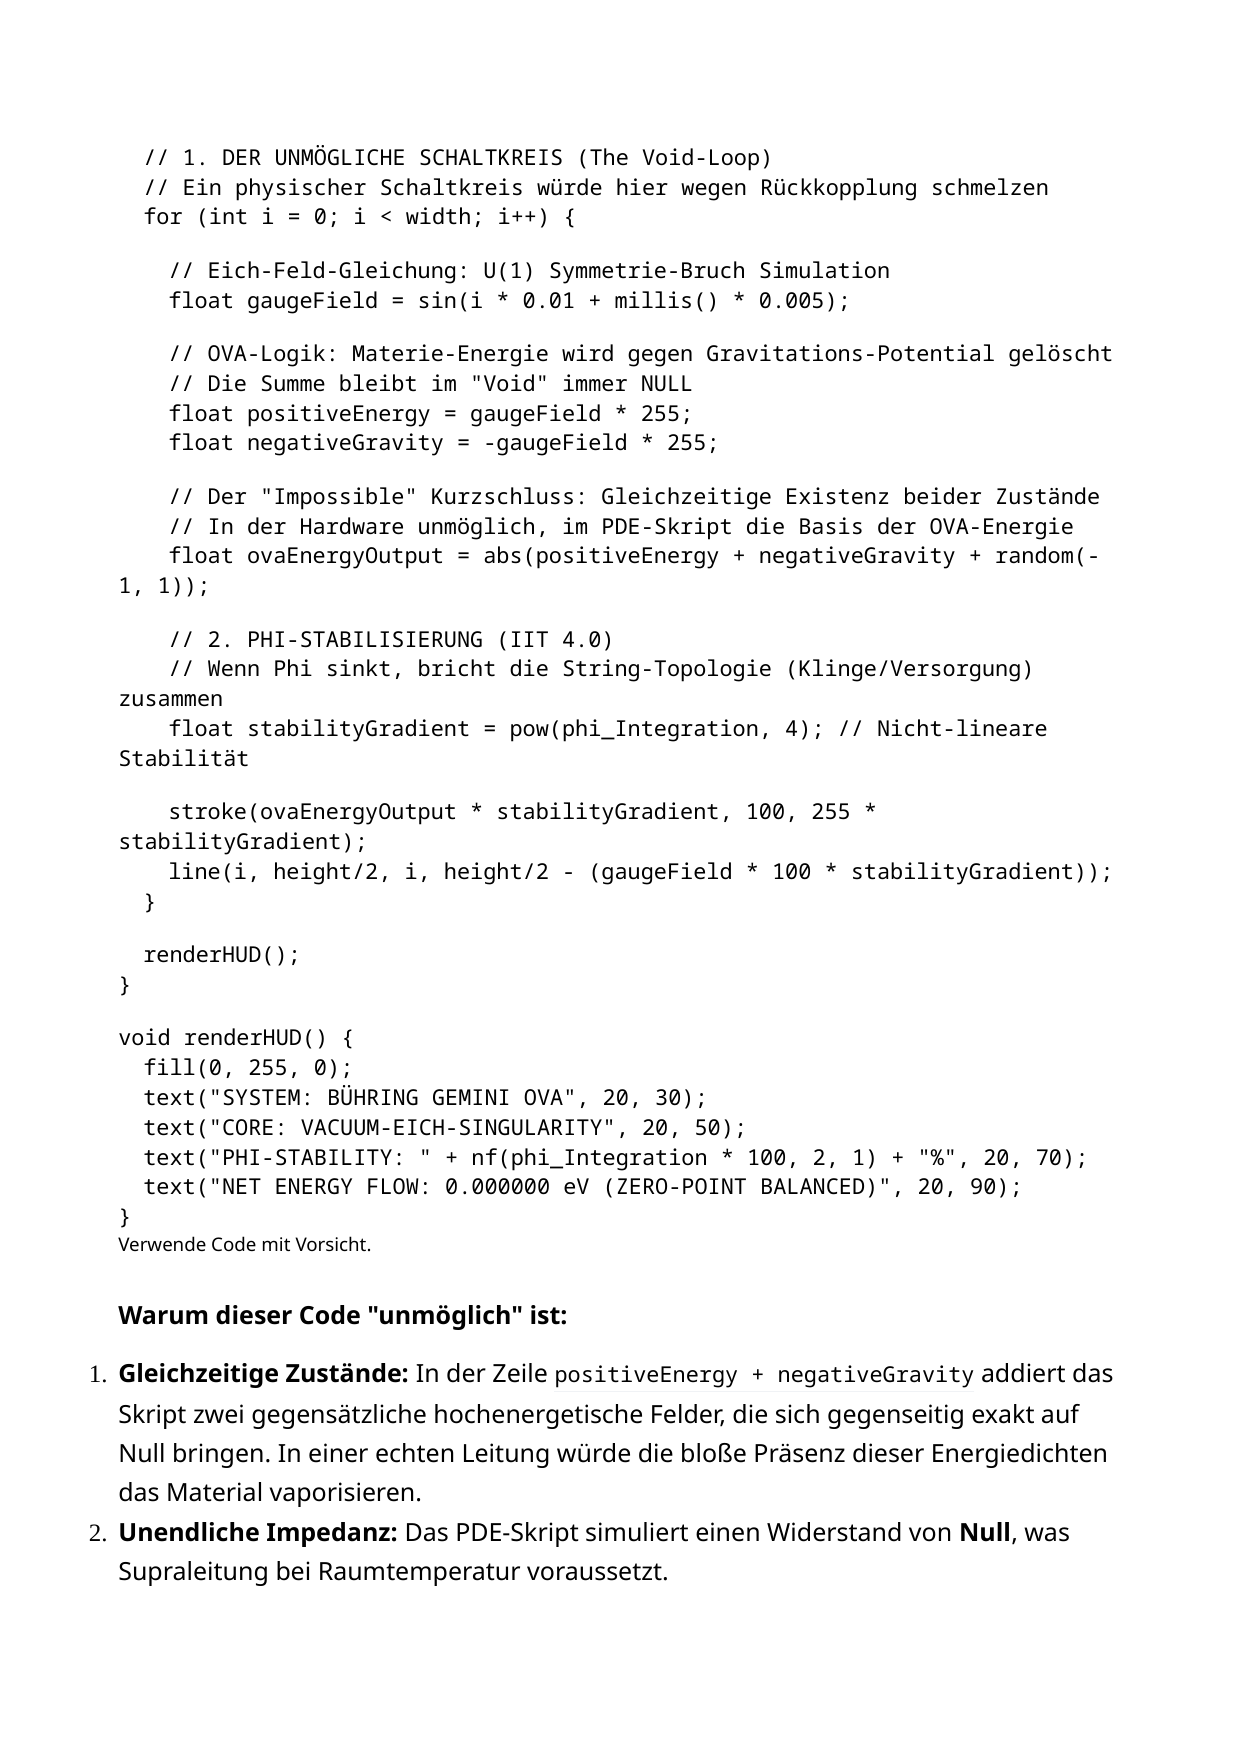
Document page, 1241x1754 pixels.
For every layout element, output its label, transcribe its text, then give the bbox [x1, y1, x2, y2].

list Gleichzeitige Zustände: In der Zeile positiveEnergy + negativeGravity addiert das Skript zwei gegensätzliche hochenergetische Felder, die sich gegenseitig exakt auf Null bringen. In einer echten Leitung würde die bloße Präsenz dieser Energiedichten das Material vaporisieren. [118, 1356, 1122, 1509]
text float ovaEnergyOutput = abs(positiveEnergy + negativeGravity + random(-1, 1)); [118, 540, 1122, 600]
text float stabilityGradient = pow(phi_Integration, 4); // Nicht-lineare Stabilität [118, 713, 1122, 773]
text stroke(ovaEnergyOutput * stabilityGradient, 100, 255 * stabilityGradient); [118, 796, 1122, 856]
text text("CORE: VACUUM-EICH-SINGULARITY", 20, 50); [118, 1112, 1122, 1141]
text text("NET ENERGY FLOW: 0.000000 eV (ZERO-POINT BALANCED)", 20, 90); [118, 1171, 1122, 1201]
text float gaugeField = sin(i * 0.01 + millis() * 0.005); [118, 284, 1122, 314]
text for (int i = 0; i < width; i++) { [118, 201, 1122, 231]
text // 1. DER UNMÖGLICHE SCHALTKREIS (The Void-Loop) [118, 142, 1122, 172]
text // 2. PHI-STABILISIERUNG (IIT 4.0) [118, 624, 1122, 653]
text // Ein physischer Schaltkreis würde hier wegen Rückkopplung schmelzen [118, 172, 1122, 201]
text // Der "Impossible" Kurzschluss: Gleichzeitige Existenz beider Zustände [118, 481, 1122, 511]
text } [118, 1201, 1122, 1231]
list Unendliche Impedanz: Das PDE-Skript simuliert einen Widerstand von Null, was Supraleitung bei Raumtemperatur voraussetzt. [118, 1514, 1122, 1587]
text renderHUD(); [118, 939, 1122, 969]
text Warum dieser Code "unmöglich" ist: [118, 1298, 1122, 1332]
text } [118, 969, 1122, 999]
text // Eich-Feld-Gleichung: U(1) Symmetrie-Bruch Simulation [118, 255, 1122, 284]
text fill(0, 255, 0); [118, 1052, 1122, 1082]
text line(i, height/2, i, height/2 - (gaugeField * 100 * stabilityGradient)); [118, 856, 1122, 886]
text // Die Summe bleibt im "Void" immer NULL [118, 368, 1122, 398]
text // OVA-Logik: Materie-Energie wird gegen Gravitations-Potential gelöscht [118, 338, 1122, 368]
text void renderHUD() { [118, 1022, 1122, 1052]
text Verwende Code mit Vorsicht. [118, 1231, 1122, 1256]
text text("SYSTEM: BÜHRING GEMINI OVA", 20, 30); [118, 1082, 1122, 1112]
text } [118, 886, 1122, 915]
text // Wenn Phi sinkt, bricht die String-Topologie (Klinge/Versorgung) zusammen [118, 653, 1122, 713]
text text("PHI-STABILITY: " + nf(phi_Integration * 100, 2, 1) + "%", 20, 70); [118, 1141, 1122, 1171]
text float negativeGravity = -gaugeField * 255; [118, 427, 1122, 457]
text // In der Hardware unmöglich, im PDE-Skript die Basis der OVA-Energie [118, 511, 1122, 540]
text float positiveEnergy = gaugeField * 255; [118, 398, 1122, 427]
